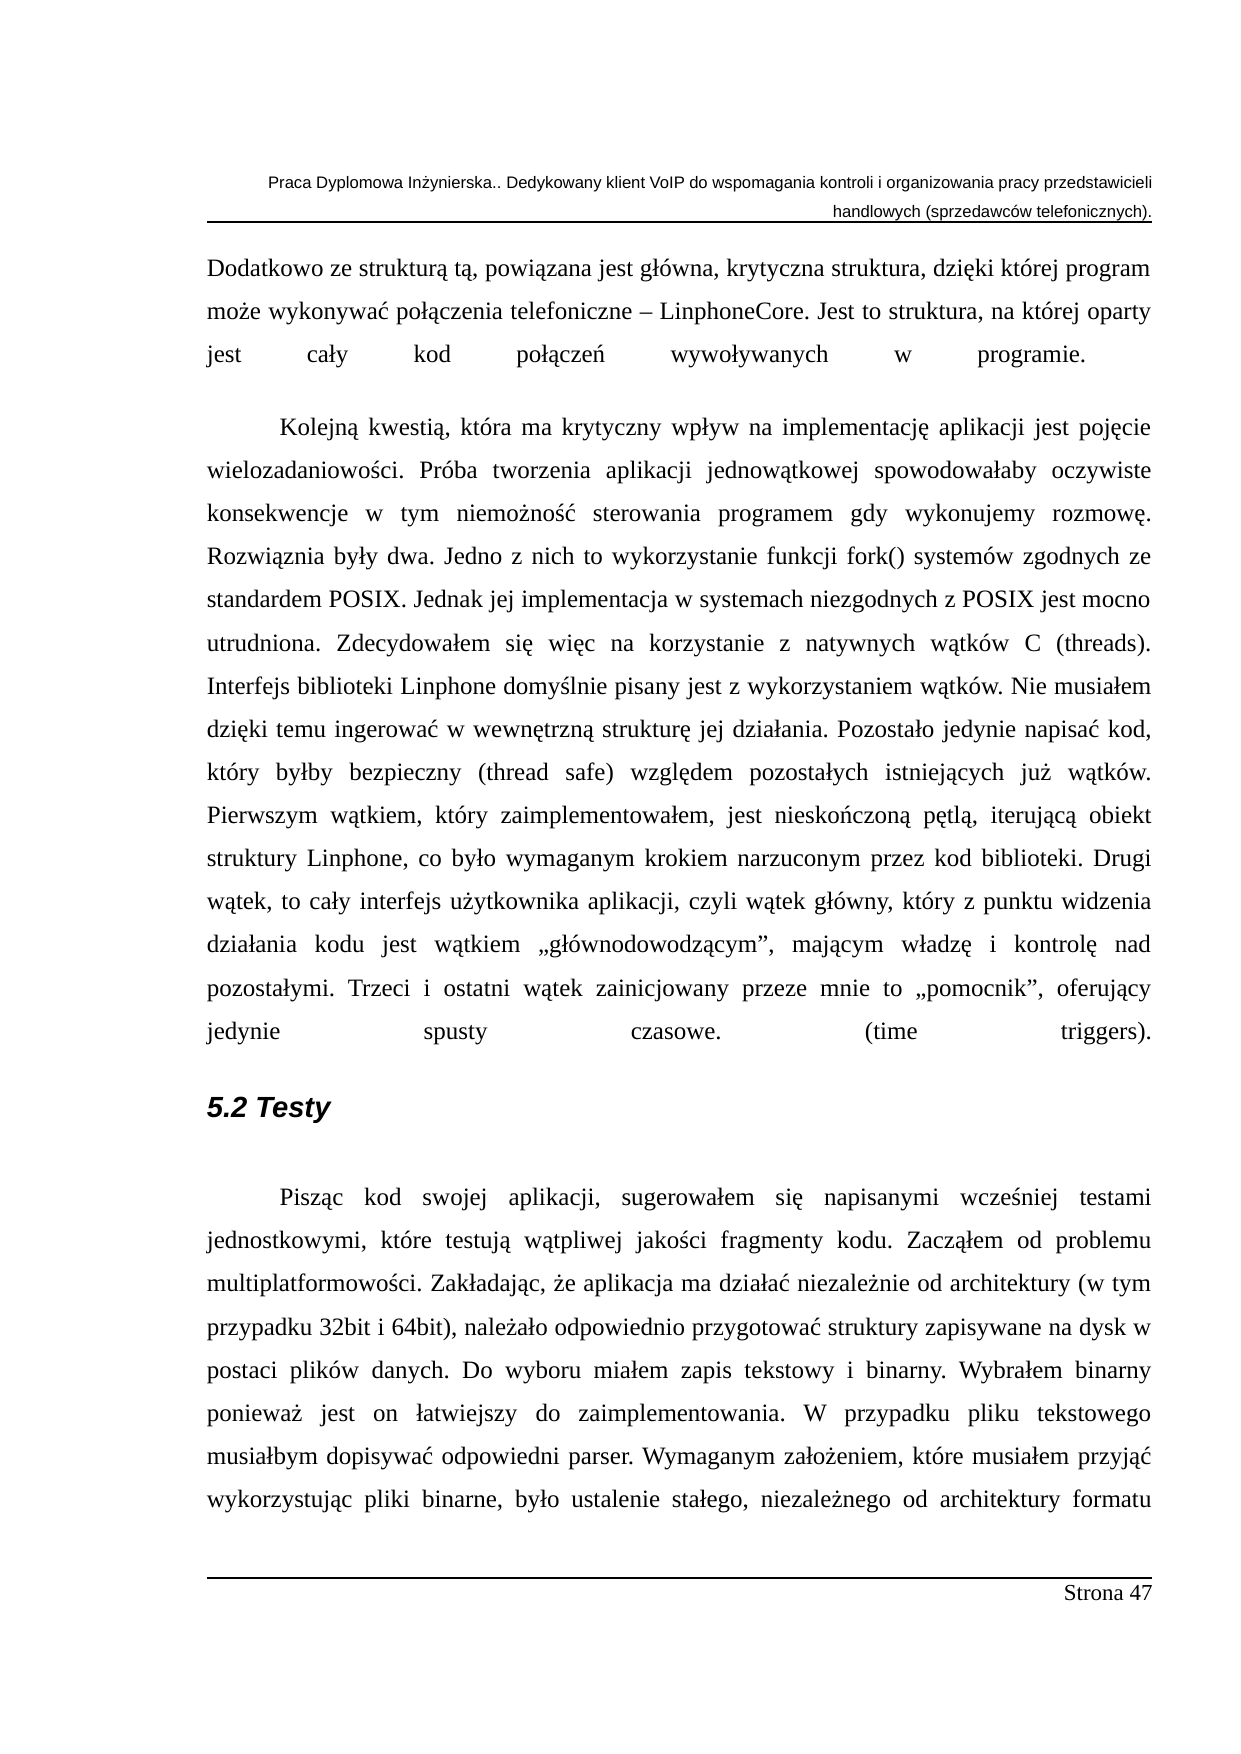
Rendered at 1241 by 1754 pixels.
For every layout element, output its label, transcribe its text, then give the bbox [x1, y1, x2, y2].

text Pisząc kod swojej aplikacji, sugerowałem się napisanymi wcześniej testami jednostkowymi, które testują wątpliwej jakości fragmenty kodu. Zacząłem od problemu multiplatformowości. Zakładając, że aplikacja ma działać niezależnie od architektury (w tym przypadku 32bit i 64bit), należało odpowiednio przygotować struktury zapisywane na dysk w postaci plików danych. Do wyboru miałem zapis tekstowy i binarny. Wybrałem binarny ponieważ jest on łatwiejszy do zaimplementowania. W przypadku pliku tekstowego musiałbym dopisywać odpowiedni parser. Wymaganym założeniem, które musiałem przyjąć wykorzystując pliki binarne, było ustalenie stałego, niezależnego od architektury formatu [207, 1182, 1152, 1513]
text Dodatkowo ze strukturą tą, powiązana jest główna, krytyczna struktura, dzięki której program może wykonywać połączenia telefoniczne – LinphoneCore. Jest to struktura, na której oparty jest cały kod połączeń wywoływanych w programie. [207, 253, 1152, 368]
subtitle 5.2 Testy [207, 1089, 1152, 1123]
text Kolejną kwestią, która ma krytyczny wpływ na implementację aplikacji jest pojęcie wielozadaniowości. Próba tworzenia aplikacji jednowątkowej spowodowałaby oczywiste konsekwencje w tym niemożność sterowania programem gdy wykonujemy rozmowę. Rozwiąznia były dwa. Jedno z nich to wykorzystanie funkcji fork() systemów zgodnych ze standardem POSIX. Jednak jej implementacja w systemach niezgodnych z POSIX jest mocno utrudniona. Zdecydowałem się więc na korzystanie z natywnych wątków C (threads). Interfejs biblioteki Linphone domyślnie pisany jest z wykorzystaniem wątków. Nie musiałem dzięki temu ingerować w wewnętrzną strukturę jej działania. Pozostało jedynie napisać kod, który byłby bezpieczny (thread safe) względem pozostałych istniejących już wątków. Pierwszym wątkiem, który zaimplementowałem, jest nieskończoną pętlą, iterującą obiekt struktury Linphone, co było wymaganym krokiem narzuconym przez kod biblioteki. Drugi wątek, to cały interfejs użytkownika aplikacji, czyli wątek główny, który z punktu widzenia działania kodu jest wątkiem „głównodowodzącym”, mającym władzę i kontrolę nad pozostałymi. Trzeci i ostatni wątek zainicjowany przeze mnie to „pomocnik”, oferujący jedynie spusty czasowe. (time triggers). [207, 412, 1152, 1044]
